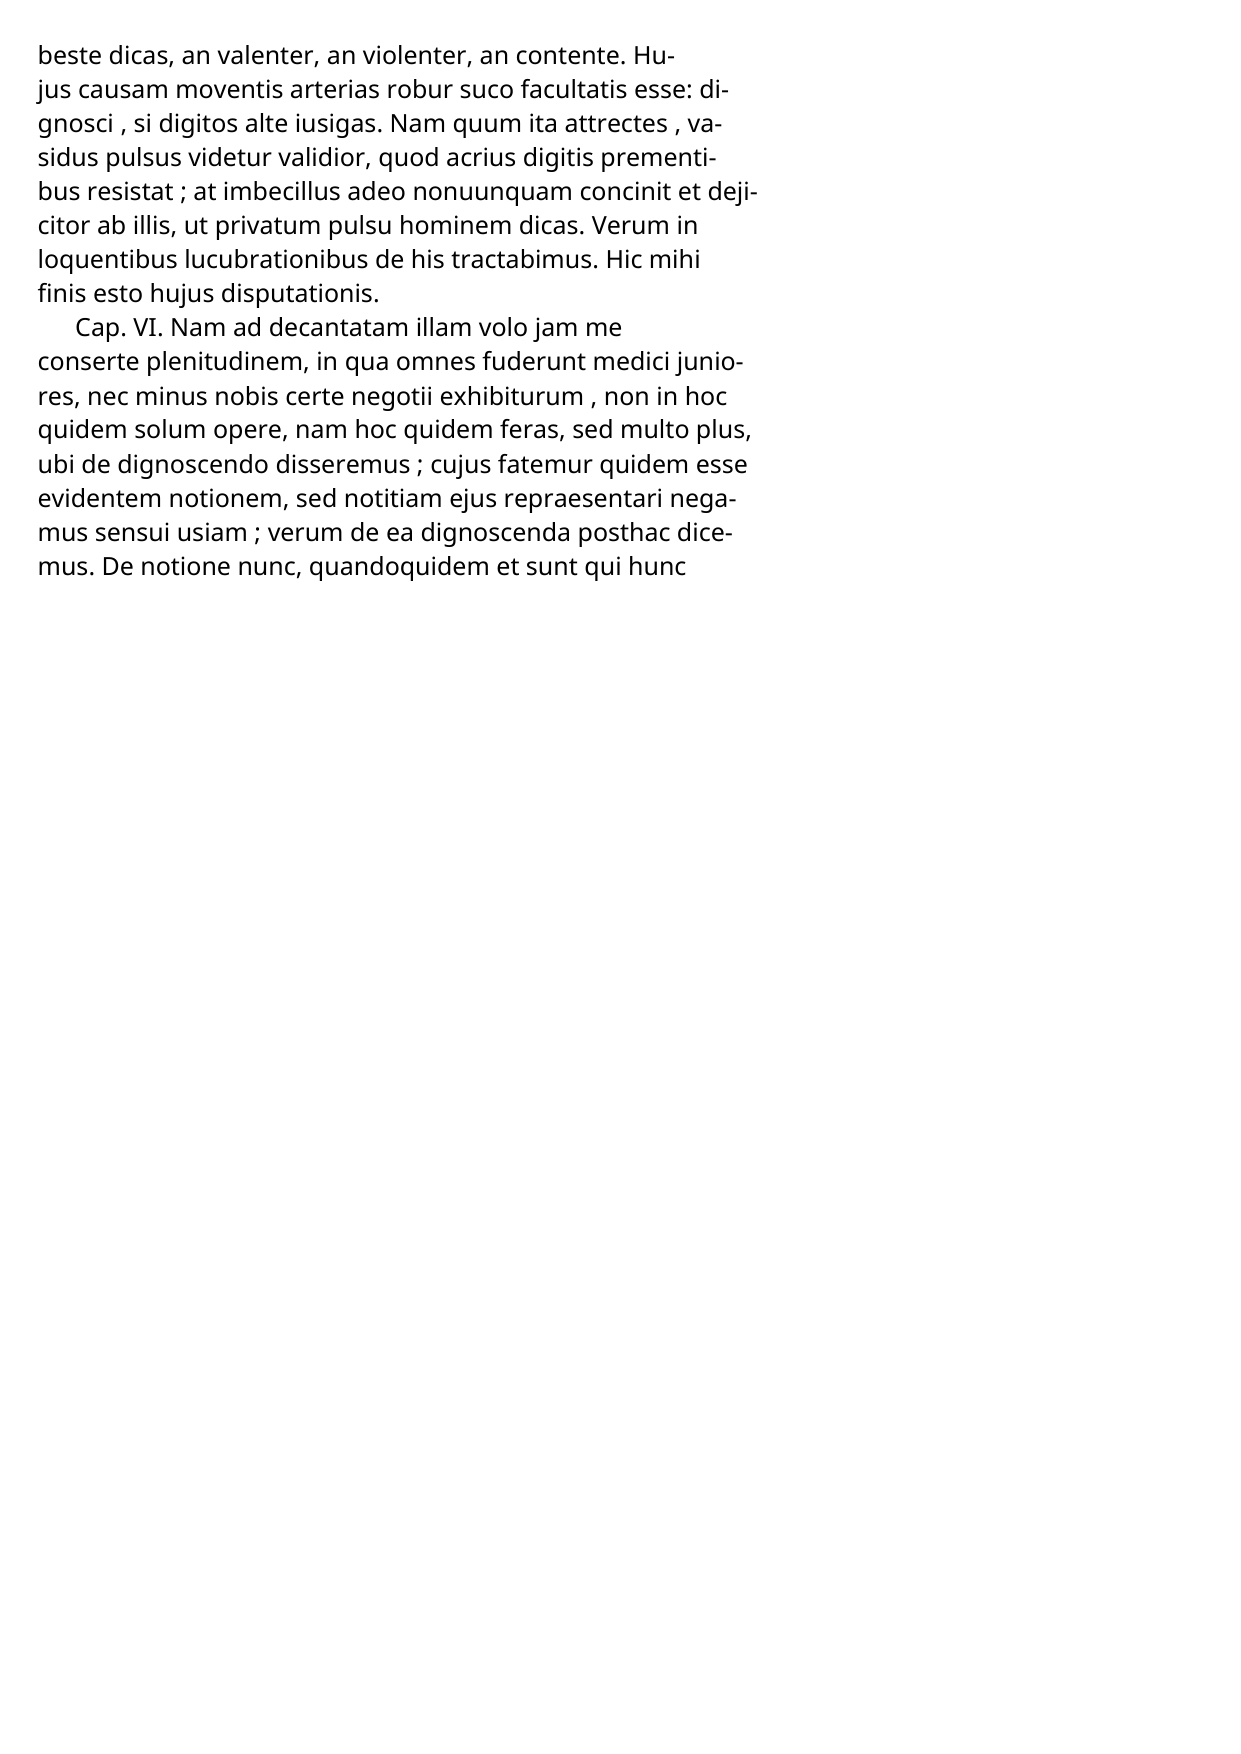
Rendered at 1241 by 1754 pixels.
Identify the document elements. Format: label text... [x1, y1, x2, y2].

text Cap. VI. Nam ad decantatam illam volo jam me conserte plenitudinem, in qua omnes fuderunt medici junio- res, nec minus nobis certe negotii exhibiturum , non in hoc quidem solum opere, nam hoc quidem feras, sed multo plus, ubi de dignoscendo disseremus ; cujus fatemur quidem esse evidentem notionem, sed notitiam ejus repraesentari nega- mus sensui usiam ; verum de ea dignoscenda posthac dice- mus. De notione nunc, quandoquidem et sunt qui hunc [37, 310, 1203, 582]
text beste dicas, an valenter, an violenter, an contente. Hu- jus causam moventis arterias robur suco facultatis esse: di- gnosci , si digitos alte iusigas. Nam quum ita attrectes , va- sidus pulsus videtur validior, quod acrius digitis prementi- bus resistat ; at imbecillus adeo nonuunquam concinit et deji- citor ab illis, ut privatum pulsu hominem dicas. Verum in loquentibus lucubrationibus de his tractabimus. Hic mihi finis esto hujus disputationis. [37, 37, 1203, 310]
